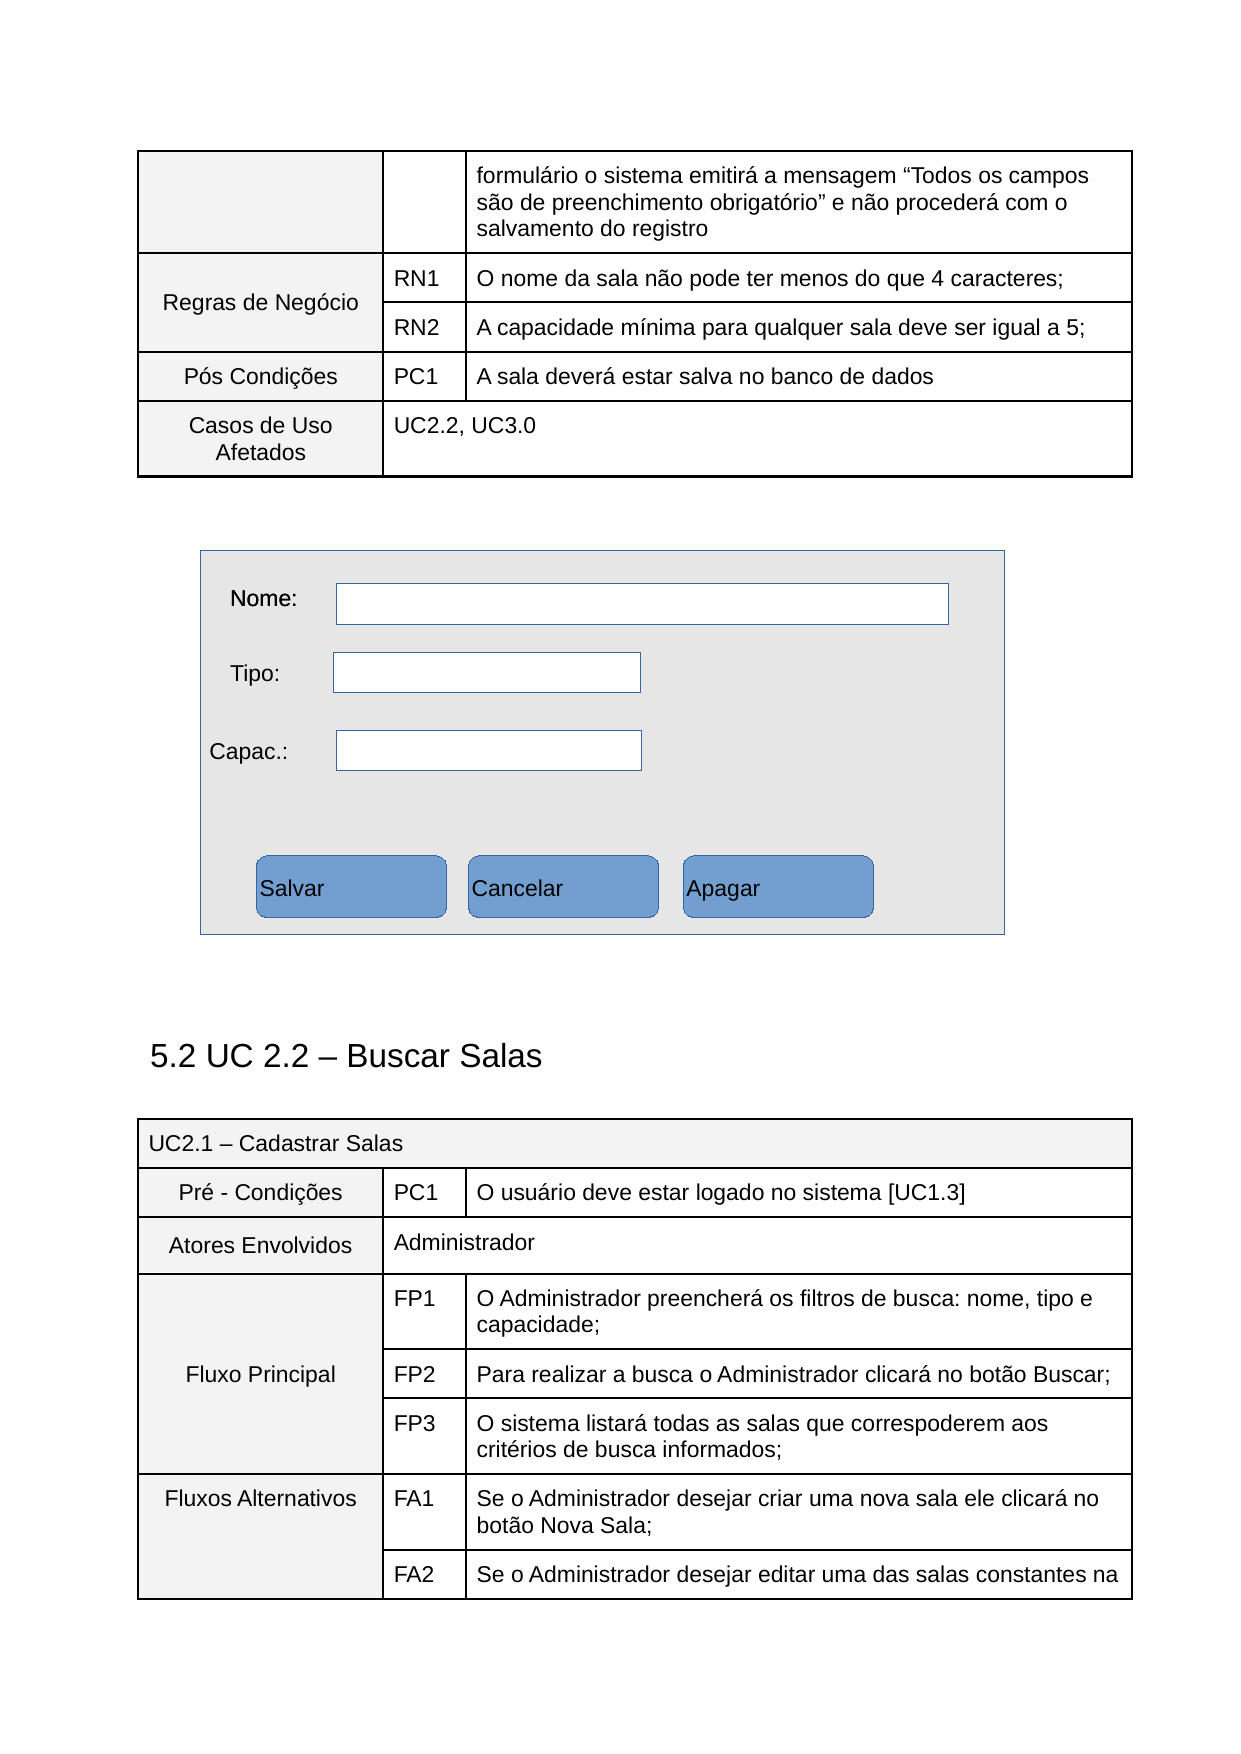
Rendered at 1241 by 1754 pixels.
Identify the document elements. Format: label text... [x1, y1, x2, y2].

table_cell RN1 [384, 254, 465, 301]
table_cell PC1 [384, 353, 465, 400]
table_cell FP3 [384, 1399, 465, 1473]
table_cell O nome da sala não pode ter menos do que 4 caracteres; [467, 254, 1131, 301]
subtitle 5.2 UC 2.2 – Buscar Salas [150, 1036, 1090, 1075]
table_cell formulário o sistema emitirá a mensagem “Todos os campos são de preenchimento obrigatório” e não procederá com o salvamento do registro [467, 152, 1131, 252]
table_cell O Administrador preencherá os filtros de busca: nome, tipo e capacidade; [467, 1275, 1131, 1348]
table_cell Pós Condições [139, 353, 382, 400]
table_cell Fluxo Principal [139, 1275, 382, 1473]
table_cell RN2 [384, 303, 465, 351]
table_cell [139, 152, 382, 252]
table_cell O sistema listará todas as salas que correspoderem aos critérios de busca informados; [467, 1399, 1131, 1473]
table_cell PC1 [384, 1169, 465, 1216]
table_cell Regras de Negócio [139, 254, 382, 351]
table_header UC2.1 – Cadastrar Salas [139, 1120, 1131, 1167]
table_cell Atores Envolvidos [139, 1218, 382, 1272]
table_cell Fluxos Alternativos [139, 1475, 382, 1598]
table_cell FP2 [384, 1350, 465, 1397]
table_cell FA1 [384, 1475, 465, 1548]
table_cell A capacidade mínima para qualquer sala deve ser igual a 5; [467, 303, 1131, 351]
table_cell UC2.2, UC3.0 [384, 402, 1131, 475]
table_cell Administrador [384, 1218, 1131, 1272]
table_cell Para realizar a busca o Administrador clicará no botão Buscar; [467, 1350, 1131, 1397]
table_cell FP1 [384, 1275, 465, 1348]
table_cell [384, 152, 465, 252]
table_cell Se o Administrador desejar editar uma das salas constantes na [467, 1551, 1131, 1598]
table_cell Se o Administrador desejar criar uma nova sala ele clicará no botão Nova Sala; [467, 1475, 1131, 1548]
table_cell Pré - Condições [139, 1169, 382, 1216]
table_cell FA2 [384, 1551, 465, 1598]
table_cell A sala deverá estar salva no banco de dados [467, 353, 1131, 400]
table_cell Casos de Uso Afetados [139, 402, 382, 475]
table_cell O usuário deve estar logado no sistema [UC1.3] [467, 1169, 1131, 1216]
